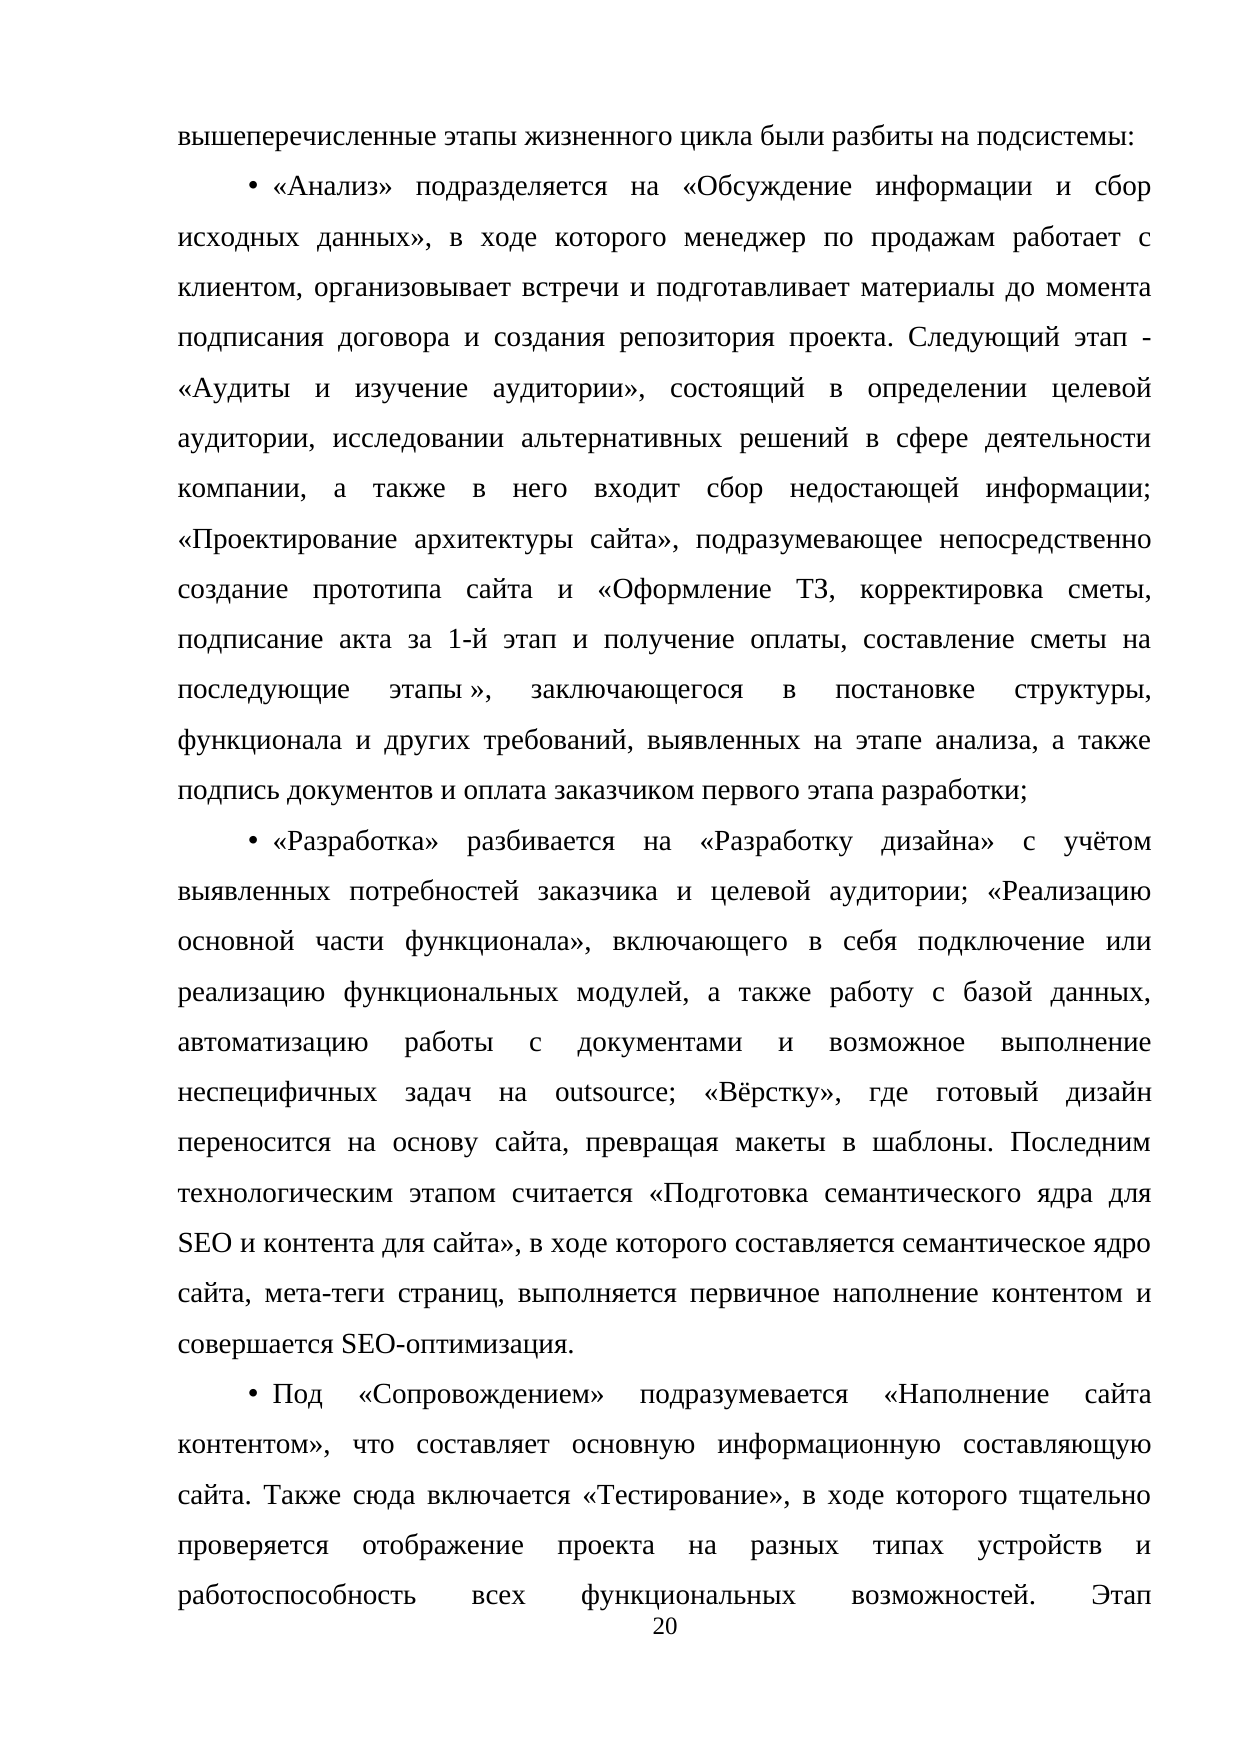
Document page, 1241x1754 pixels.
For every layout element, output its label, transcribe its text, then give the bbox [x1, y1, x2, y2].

list «Разработка» разбивается на «Разработку дизайна» с учётом выявленных потребностей заказчика и целевой аудитории; «Реализацию основной части функционала», включающего в себя подключение или реализацию функциональных модулей, а также работу с базой данных, автоматизацию работы с документами и возможное выполнение неспецифичных задач на outsource; «Вёрстку», где готовый дизайн переносится на основу сайта, превращая макеты в шаблоны. Последним технологическим этапом считается «Подготовка семантического ядра для SEO и контента для сайта», в ходе которого составляется семантическое ядро сайта, мета-теги страниц, выполняется первичное наполнение контентом и совершается SEO-оптимизация. [177, 823, 1152, 1359]
text вышеперечисленные этапы жизненного цикла были разбиты на подсистемы: [177, 118, 1152, 152]
list Под «Сопровождением» подразумевается «Наполнение сайта контентом», что составляет основную информационную составляющую сайта. Также сюда включается «Тестирование», в ходе которого тщательно проверяется отображение проекта на разных типах устройств и работоспособность всех функциональных возможностей. Этап [177, 1376, 1152, 1611]
list «Анализ» подразделяется на «Обсуждение информации и сбор исходных данных», в ходе которого менеджер по продажам работает с клиентом, организовывает встречи и подготавливает материалы до момента подписания договора и создания репозитория проекта. Следующий этап - «Аудиты и изучение аудитории», состоящий в определении целевой аудитории, исследовании альтернативных решений в сфере деятельности компании, а также в него входит сбор недостающей информации; «Проектирование архитектуры сайта», подразумевающее непосредственно создание прототипа сайта и «Оформление ТЗ, корректировка сметы, подписание акта за 1-й этап и получение оплаты, составление сметы на последующие этапы », заключающегося в постановке структуры, функционала и других требований, выявленных на этапе анализа, а также подпись документов и оплата заказчиком первого этапа разработки; [177, 168, 1152, 806]
